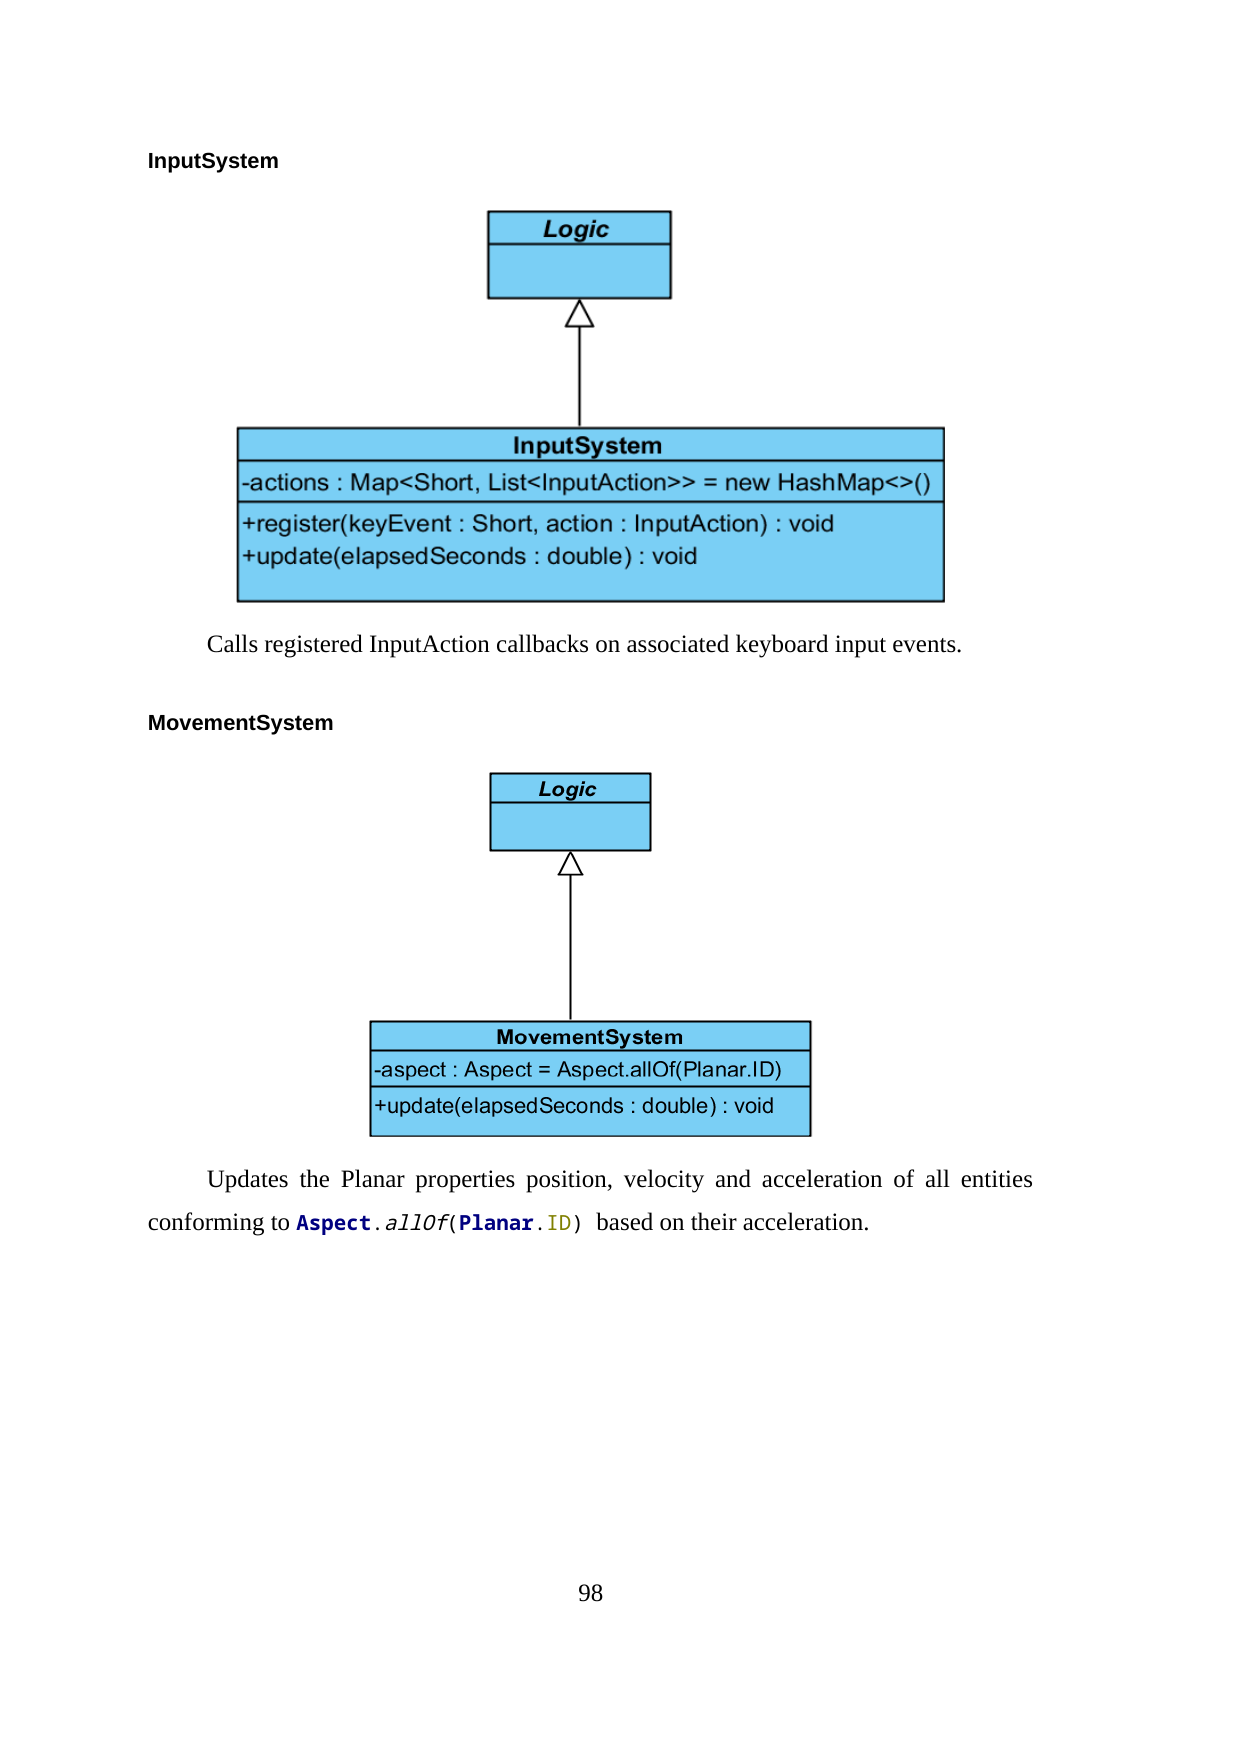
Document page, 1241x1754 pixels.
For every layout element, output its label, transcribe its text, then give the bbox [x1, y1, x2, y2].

picture [369, 772, 813, 1137]
subtitle MovementSystem [148, 710, 1033, 735]
subtitle InputSystem [148, 148, 1033, 173]
text Calls registered InputAction callbacks on associated keyboard input events. [148, 629, 1033, 658]
picture [236, 210, 945, 603]
text Updates the Planar properties position, velocity and acceleration of all entities conforming to Aspect.allOf(Planar.ID) based on their acceleration. [148, 1164, 1033, 1236]
